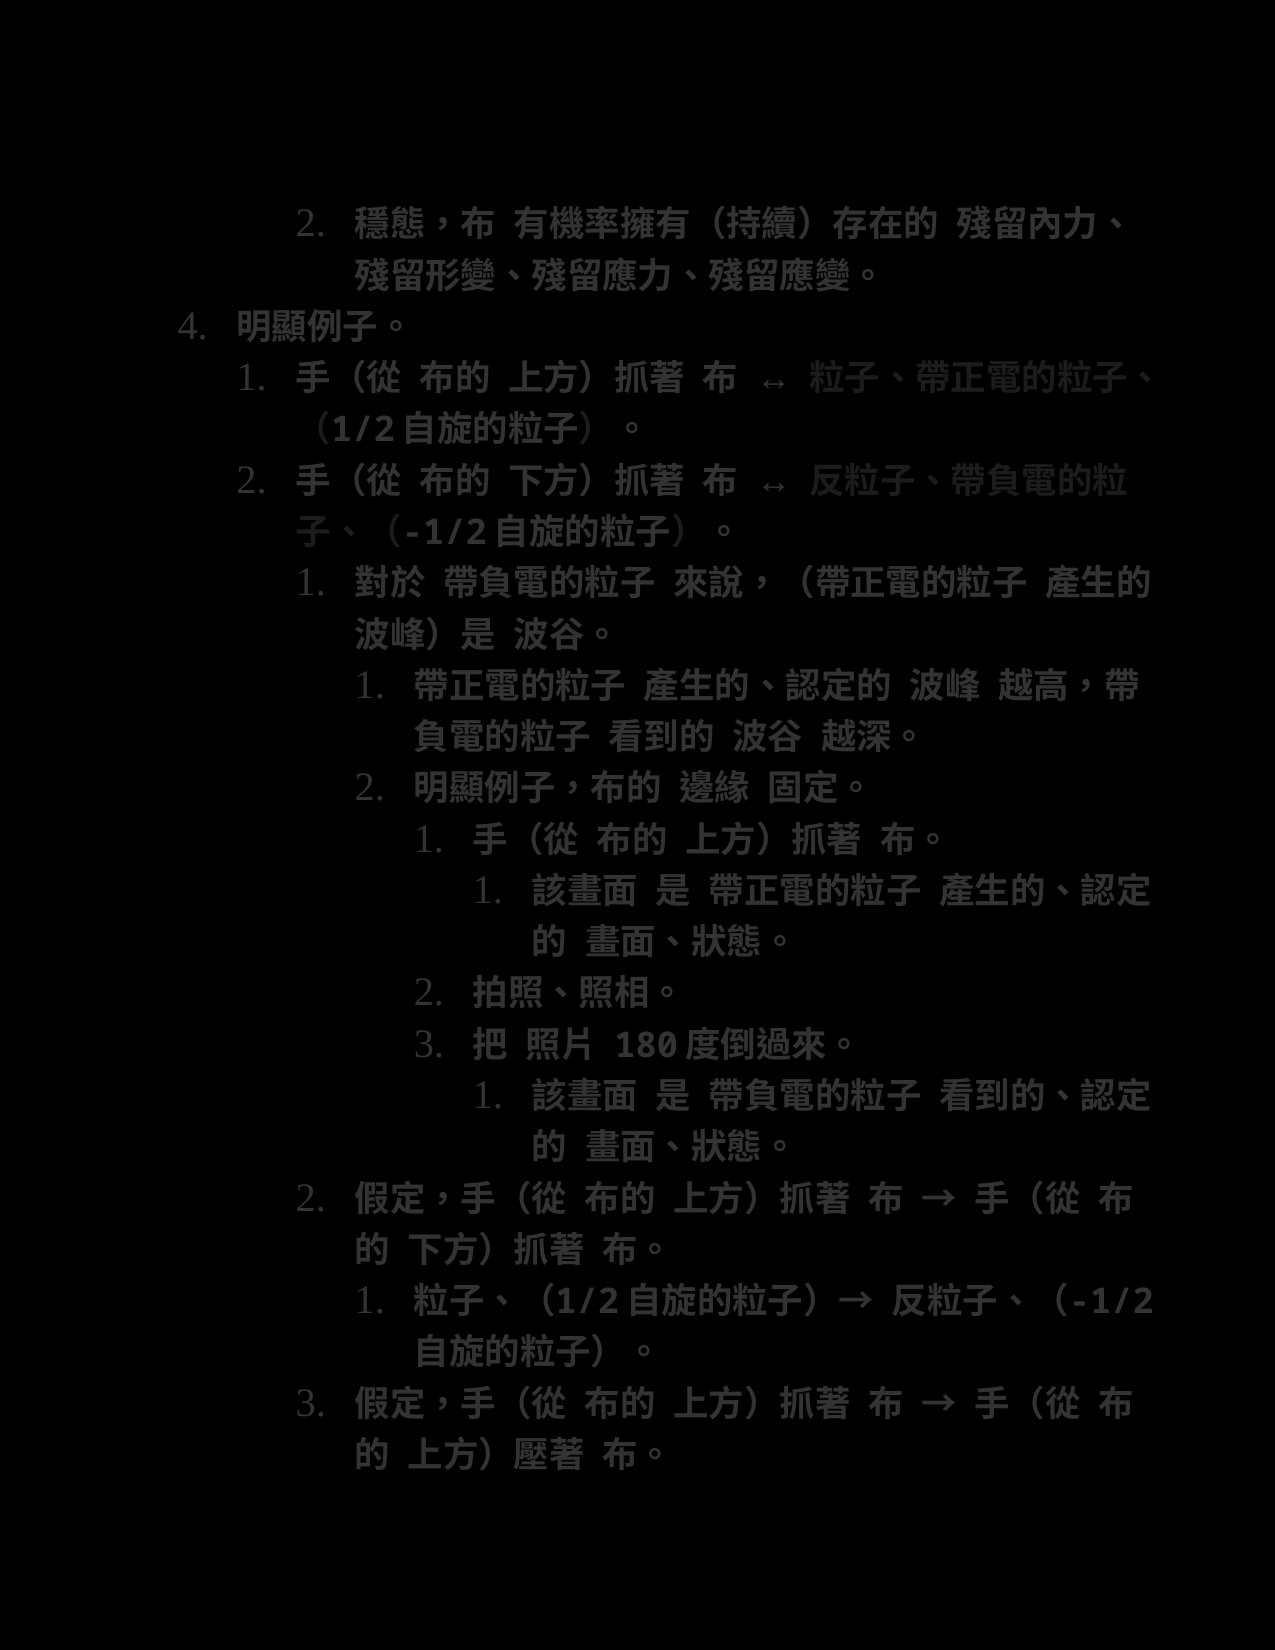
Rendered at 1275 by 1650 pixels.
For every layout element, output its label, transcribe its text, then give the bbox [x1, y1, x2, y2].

list 手（從 布的 上方）抓著 布。 [413, 811, 1157, 862]
list 把 照片 180度倒過來。 [413, 1016, 1157, 1067]
list 帶正電的粒子 產生的、認定的 波峰 越高，帶負電的粒子 看到的 波谷 越深。 [354, 657, 1157, 760]
list 該畫面 是 帶負電的粒子 看到的、認定的 畫面、狀態。 [472, 1067, 1157, 1170]
list 假定，手（從 布的 上方）抓著 布 → 手（從 布的 上方）壓著 布。 [295, 1375, 1157, 1477]
list 該畫面 是 帶正電的粒子 產生的、認定的 畫面、狀態。 [472, 862, 1157, 965]
list 對於 帶負電的粒子 來說，（帶正電的粒子 產生的 波峰）是 波谷。 [295, 555, 1157, 657]
list 粒子、（1/2自旋的粒子）→ 反粒子、（-1/2自旋的粒子）。 [354, 1272, 1157, 1375]
list 假定，手（從 布的 上方）抓著 布 → 手（從 布的 下方）抓著 布。 [295, 1170, 1157, 1272]
list 手（從 布的 下方）抓著 布 ↔ 反粒子、帶負電的粒子、（-1/2自旋的粒子）。 [236, 452, 1157, 555]
list 明顯例子。 [177, 298, 1157, 349]
list 手（從 布的 上方）抓著 布 ↔ 粒子、帶正電的粒子、（1/2自旋的粒子）。 [236, 349, 1157, 452]
list 明顯例子，布的 邊緣 固定。 [354, 760, 1157, 811]
list 穩態，布 有機率擁有（持續）存在的 殘留內力、殘留形變、殘留應力、殘留應變。 [295, 196, 1157, 298]
list 拍照、照相。 [413, 965, 1157, 1016]
